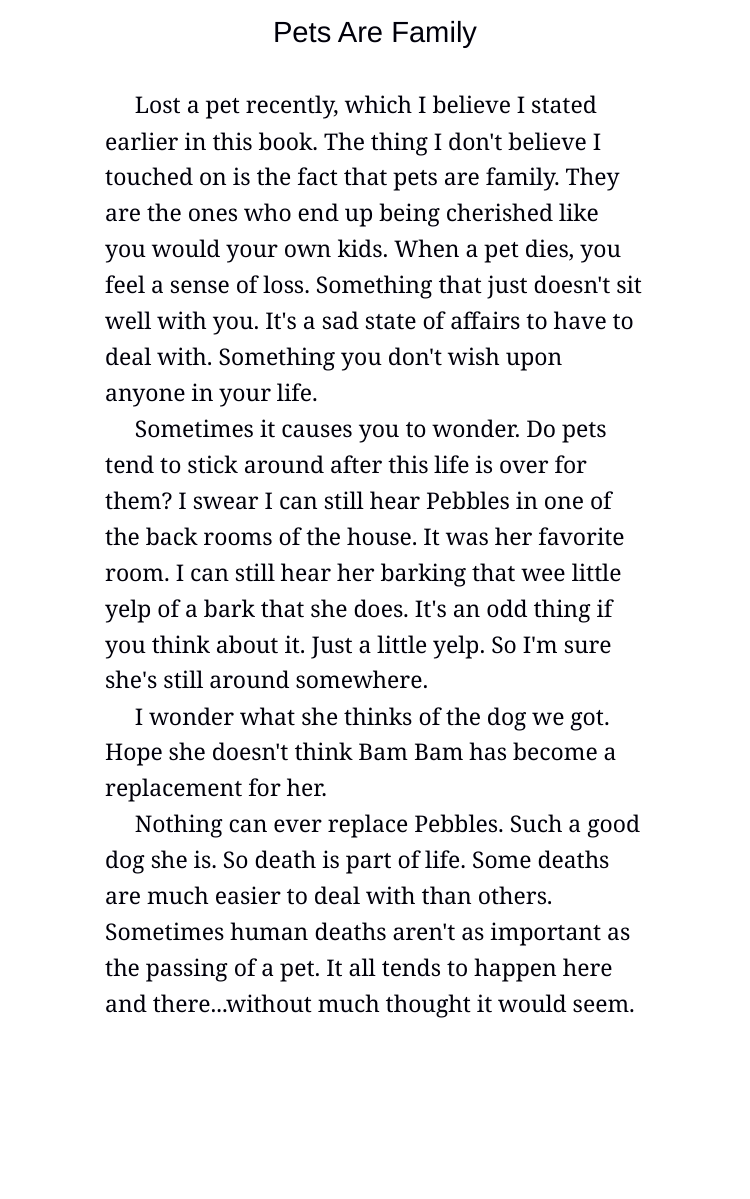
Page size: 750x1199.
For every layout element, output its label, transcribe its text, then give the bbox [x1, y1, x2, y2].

text Nothing can ever replace Pebbles. Such a good dog she is. So death is part of life. Some deaths are much easier to deal with than others. Sometimes human deaths aren't as important as the passing of a pet. It all tends to happen here and there...without much thought it would seem. [105, 808, 645, 1019]
text I wonder what she thinks of the dog we got. Hope she doesn't think Bam Bam has become a replacement for her. [105, 700, 645, 803]
text Lost a pet recently, which I believe I stated earlier in this book. The thing I don't believe I touched on is the fact that pets are family. They are the ones who end up being cherished like you would your own kids. When a pet dies, you feel a sense of loss. Something that just doesn't sit well with you. It's a sad state of affairs to have to deal with. Something you don't wish upon anyone in your life. [105, 89, 645, 408]
text Pets Are Family [105, 15, 645, 48]
text Sometimes it causes you to wonder. Do pets tend to stick around after this life is over for them? I swear I can still hear Pebbles in one of the back rooms of the house. It was her favorite room. I can still hear her barking that wee little yelp of a bark that she does. It's an odd thing if you think about it. Just a little yelp. So I'm sure she's still around somewhere. [105, 413, 645, 696]
